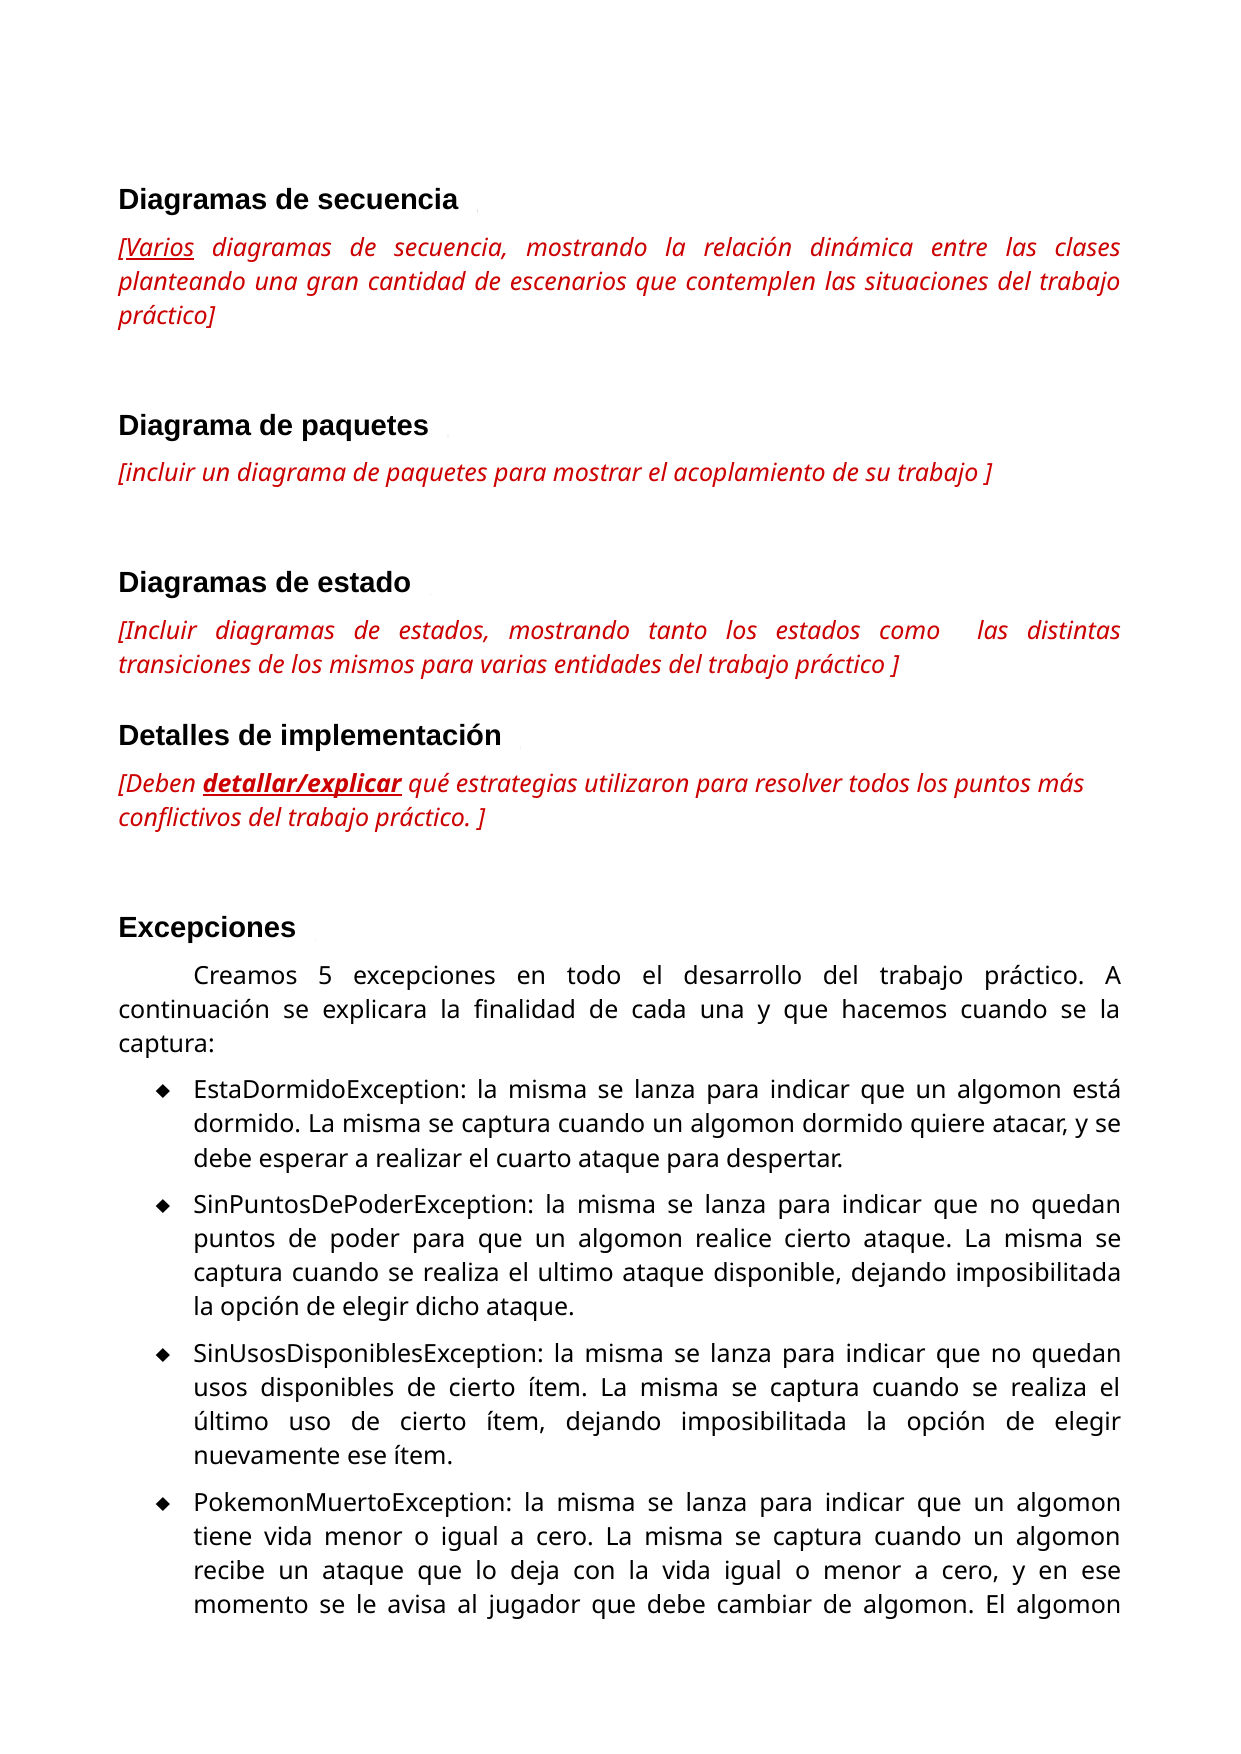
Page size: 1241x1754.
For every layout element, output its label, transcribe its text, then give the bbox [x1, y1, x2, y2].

list EstaDormidoException: la misma se lanza para indicar que un algomon está dormido. La misma se captura cuando un algomon dormido quiere atacar, y se debe esperar a realizar el cuarto ataque para despertar. [156, 1072, 1122, 1174]
list SinUsosDisponiblesException: la misma se lanza para indicar que no quedan usos disponibles de cierto ítem. La misma se captura cuando se realiza el último uso de cierto ítem, dejando imposibilitada la opción de elegir nuevamente ese ítem. [156, 1336, 1122, 1472]
list PokemonMuertoException: la misma se lanza para indicar que un algomon tiene vida menor o igual a cero. La misma se captura cuando un algomon recibe un ataque que lo deja con la vida igual o menor a cero, y en ese momento se le avisa al jugador que debe cambiar de algomon. El algomon [156, 1484, 1122, 1621]
subtitle Diagramas de secuencia [118, 182, 1122, 221]
subtitle Diagramas de estado [118, 565, 1122, 604]
subtitle Detalles de implementación [118, 718, 1122, 757]
subtitle Excepciones [118, 910, 1122, 949]
subtitle Diagrama de paquetes [118, 408, 1122, 447]
list SinPuntosDePoderException: la misma se lanza para indicar que no quedan puntos de poder para que un algomon realice cierto ataque. La misma se captura cuando se realiza el ultimo ataque disponible, dejando imposibilitada la opción de elegir dicho ataque. [156, 1187, 1122, 1323]
text [Deben detallar/explicar qué estrategias utilizaron para resolver todos los puntos más conflictivos del trabajo práctico. ] [118, 766, 1122, 834]
text [Varios diagramas de secuencia, mostrando la relación dinámica entre las clases planteando una gran cantidad de escenarios que contemplen las situaciones del trabajo práctico] [118, 229, 1122, 331]
text [Incluir diagramas de estados, mostrando tanto los estados como las distintas transiciones de los mismos para varias entidades del trabajo práctico ] [118, 613, 1122, 681]
text Creamos 5 excepciones en todo el desarrollo del trabajo práctico. A continuación se explicara la finalidad de cada una y que hacemos cuando se la captura: [118, 957, 1122, 1059]
text [incluir un diagrama de paquetes para mostrar el acoplamiento de su trabajo ] [118, 455, 1122, 489]
